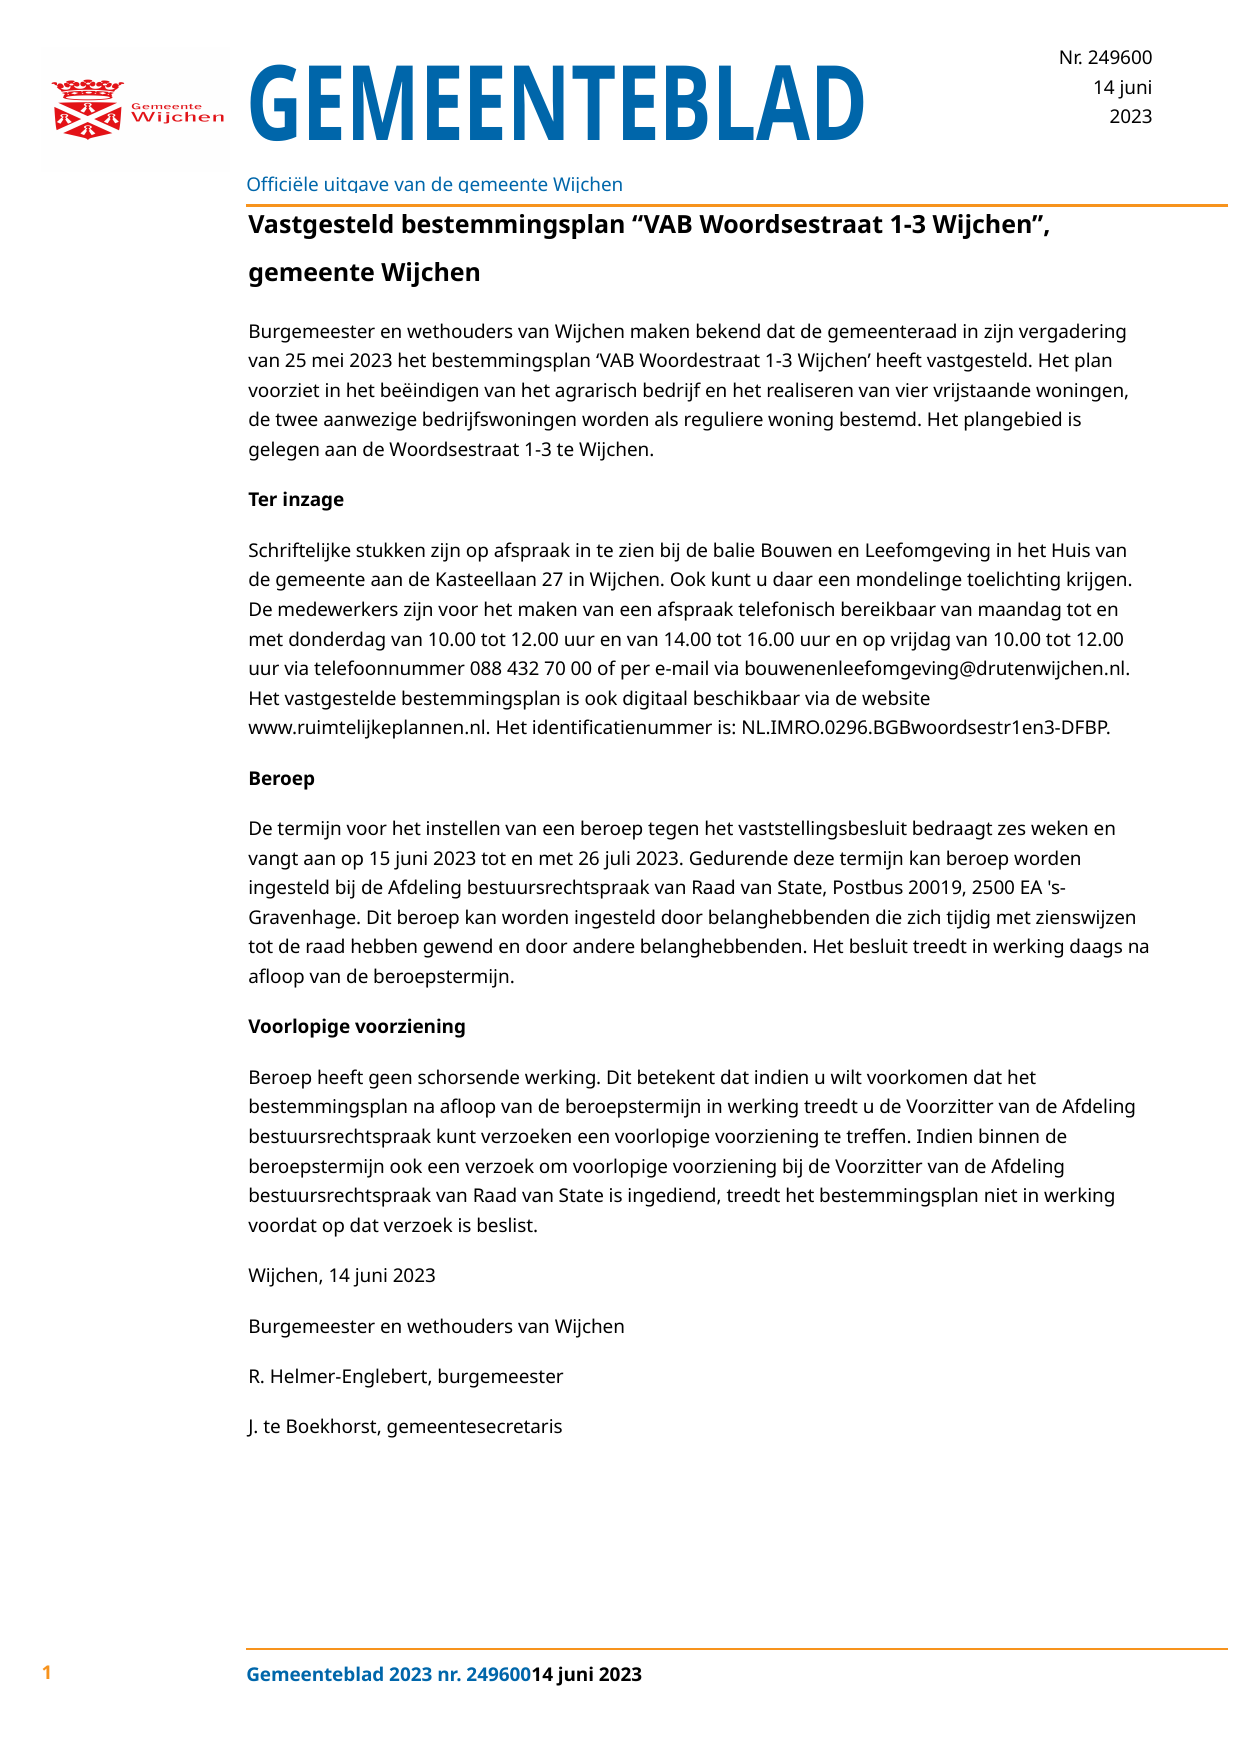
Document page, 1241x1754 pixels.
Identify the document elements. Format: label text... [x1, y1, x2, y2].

text Burgemeester en wethouders van Wijchen [248, 1313, 1152, 1339]
text Beroep [248, 765, 1152, 791]
text Beroep heeft geen schorsende werking. Dit betekent dat indien u wilt voorkomen dat het bestemmingsplan na afloop van de beroepstermijn in werking treedt u de Voorzitter van de Afdeling bestuursrechtspraak kunt verzoeken een voorlopige voorziening te treffen. Indien binnen de beroepstermijn ook een verzoek om voorlopige voorziening bij de Voorzitter van de Afdeling bestuursrechtspraak van Raad van State is ingediend, treedt het bestemmingsplan niet in werking voordat op dat verzoek is beslist. [248, 1064, 1152, 1238]
text Voorlopige voorziening [248, 1014, 1152, 1039]
text De termijn voor het instellen van een beroep tegen het vaststellingsbesluit bedraagt zes weken en vangt aan op 15 juni 2023 tot en met 26 juli 2023. Gedurende deze termijn kan beroep worden ingesteld bij de Afdeling bestuursrechtspraak van Raad van State, Postbus 20019, 2500 EA 's-Gravenhage. Dit beroep kan worden ingesteld door belanghebbenden die zich tijdig met zienswijzen tot de raad hebben gewend en door andere belanghebbenden. Het besluit treedt in werking daags na afloop van de beroepstermijn. [248, 815, 1152, 989]
text Wijchen, 14 juni 2023 [248, 1262, 1152, 1288]
picture [41, 47, 231, 172]
text R. Helmer-Englebert, burgemeester [248, 1363, 1152, 1389]
text Vastgesteld bestemmingsplan “VAB Woordsestraat 1-3 Wijchen”, gemeente Wijchen [248, 207, 1152, 288]
text Burgemeester en wethouders van Wijchen maken bekend dat de gemeenteraad in zijn vergadering van 25 mei 2023 het bestemmingsplan ‘VAB Woordestraat 1-3 Wijchen’ heeft vastgesteld. Het plan voorziet in het beëindigen van het agrarisch bedrijf en het realiseren van vier vrijstaande woningen, de twee aanwezige bedrijfswoningen worden als reguliere woning bestemd. Het plangebied is gelegen aan de Woordsestraat 1-3 te Wijchen. [248, 318, 1152, 462]
text Schriftelijke stukken zijn op afspraak in te zien bij de balie Bouwen en Leefomgeving in het Huis van de gemeente aan de Kasteellaan 27 in Wijchen. Ook kunt u daar een mondelinge toelichting krijgen. De medewerkers zijn voor het maken van een afspraak telefonisch bereikbaar van maandag tot en met donderdag van 10.00 tot 12.00 uur en van 14.00 tot 16.00 uur en op vrijdag van 10.00 tot 12.00 uur via telefoonnummer 088 432 70 00 of per e-mail via bouwenenleefomgeving@drutenwijchen.nl. Het vastgestelde bestemmingsplan is ook digitaal beschikbaar via de website www.ruimtelijkeplannen.nl. Het identificatienummer is: NL.IMRO.0296.BGBwoordsestr1en3-DFBP. [248, 537, 1152, 740]
text Ter inzage [248, 487, 1152, 512]
text J. te Boekhorst, gemeentesecretaris [248, 1414, 1152, 1439]
